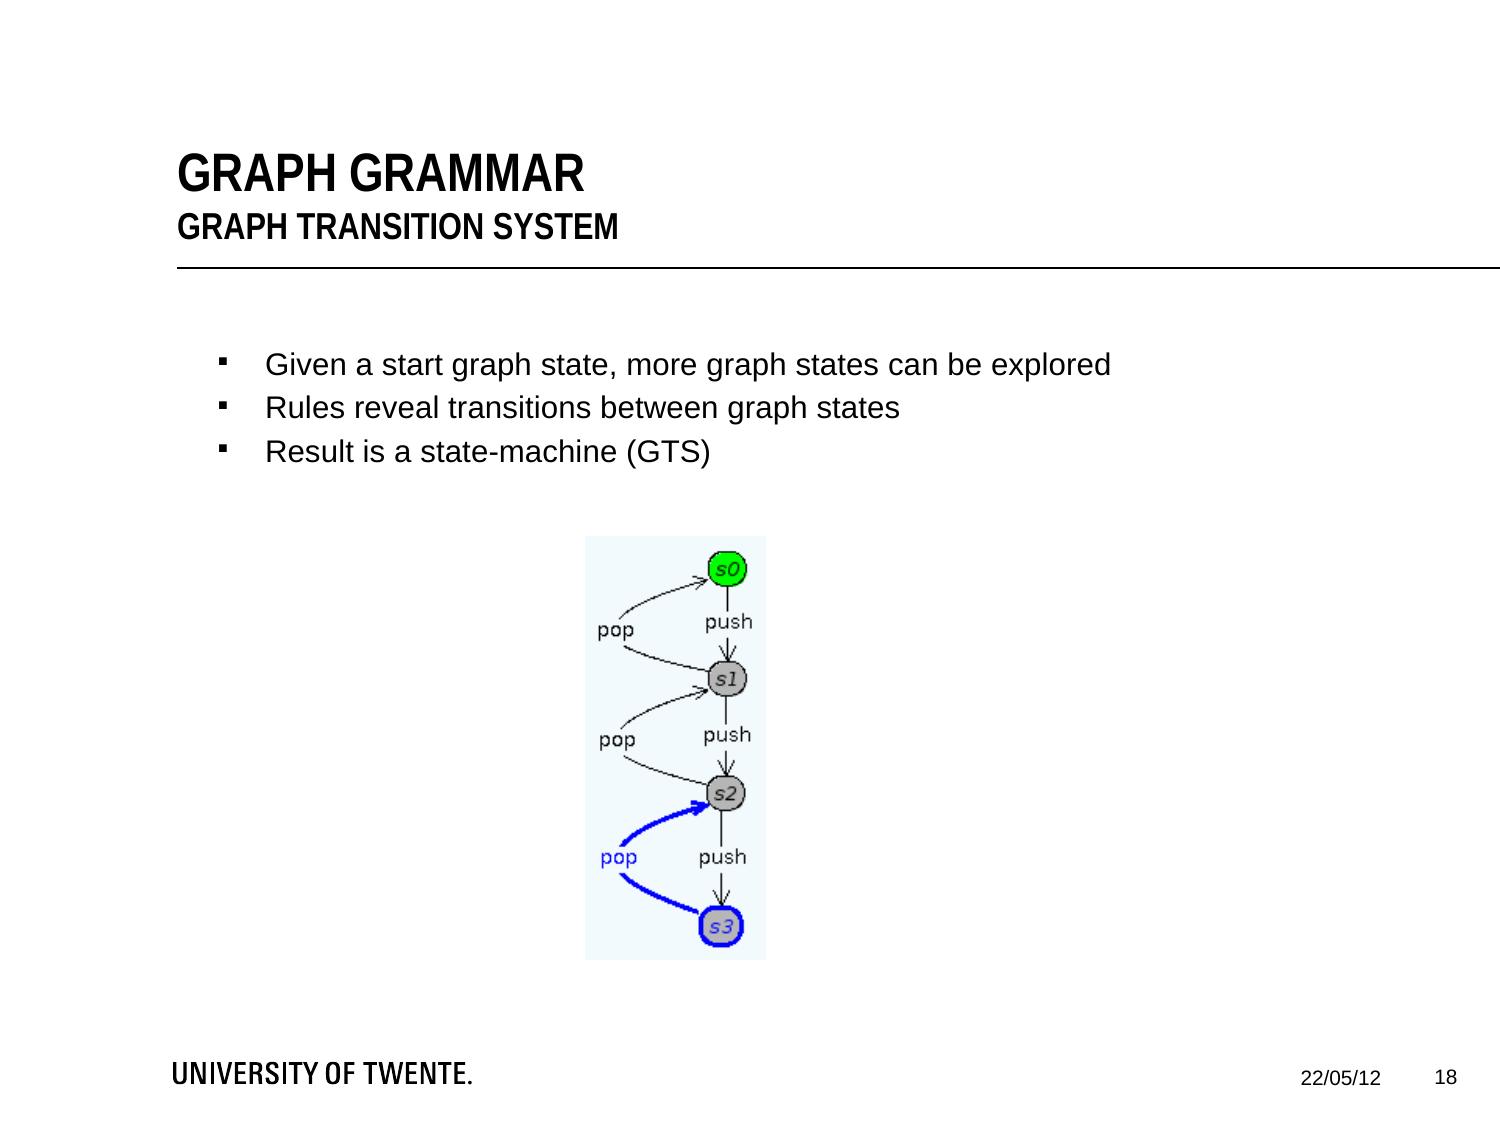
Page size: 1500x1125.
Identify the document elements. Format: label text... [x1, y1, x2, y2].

picture [585, 536, 766, 961]
text_box [1395, 1049, 1458, 1125]
text_box 22/05/12 [1242, 1050, 1395, 1125]
title GRAPH GRAMMAR GRAPH TRANSITION SYSTEM [177, 59, 1458, 248]
list Given a start graph state, more graph states can be explored Rules reveal transitions between graph states Result is a state-machine (GTS) [177, 336, 1457, 511]
